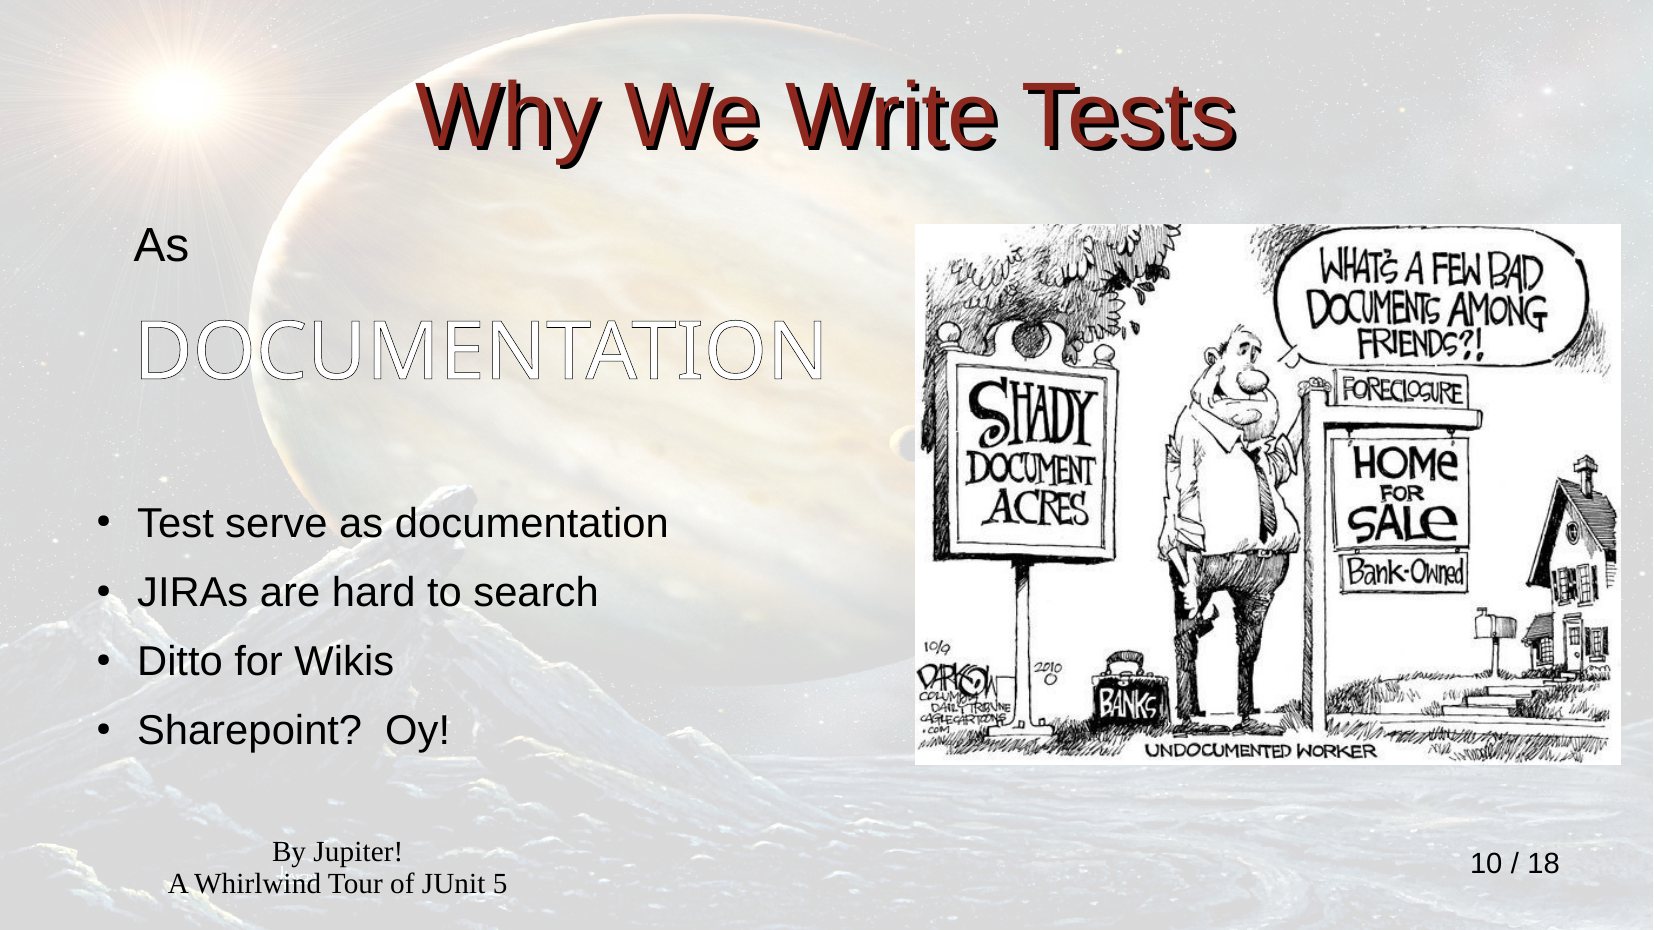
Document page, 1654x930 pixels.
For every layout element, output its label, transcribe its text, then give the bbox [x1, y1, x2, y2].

list Test serve as documentation JIRAs are hard to search Ditto for Wikis Sharepoint? Oy! [82, 499, 871, 757]
picture [915, 224, 1621, 766]
title Why We Write Tests [82, 37, 1571, 193]
list As DOCUMENTATION [82, 217, 871, 475]
